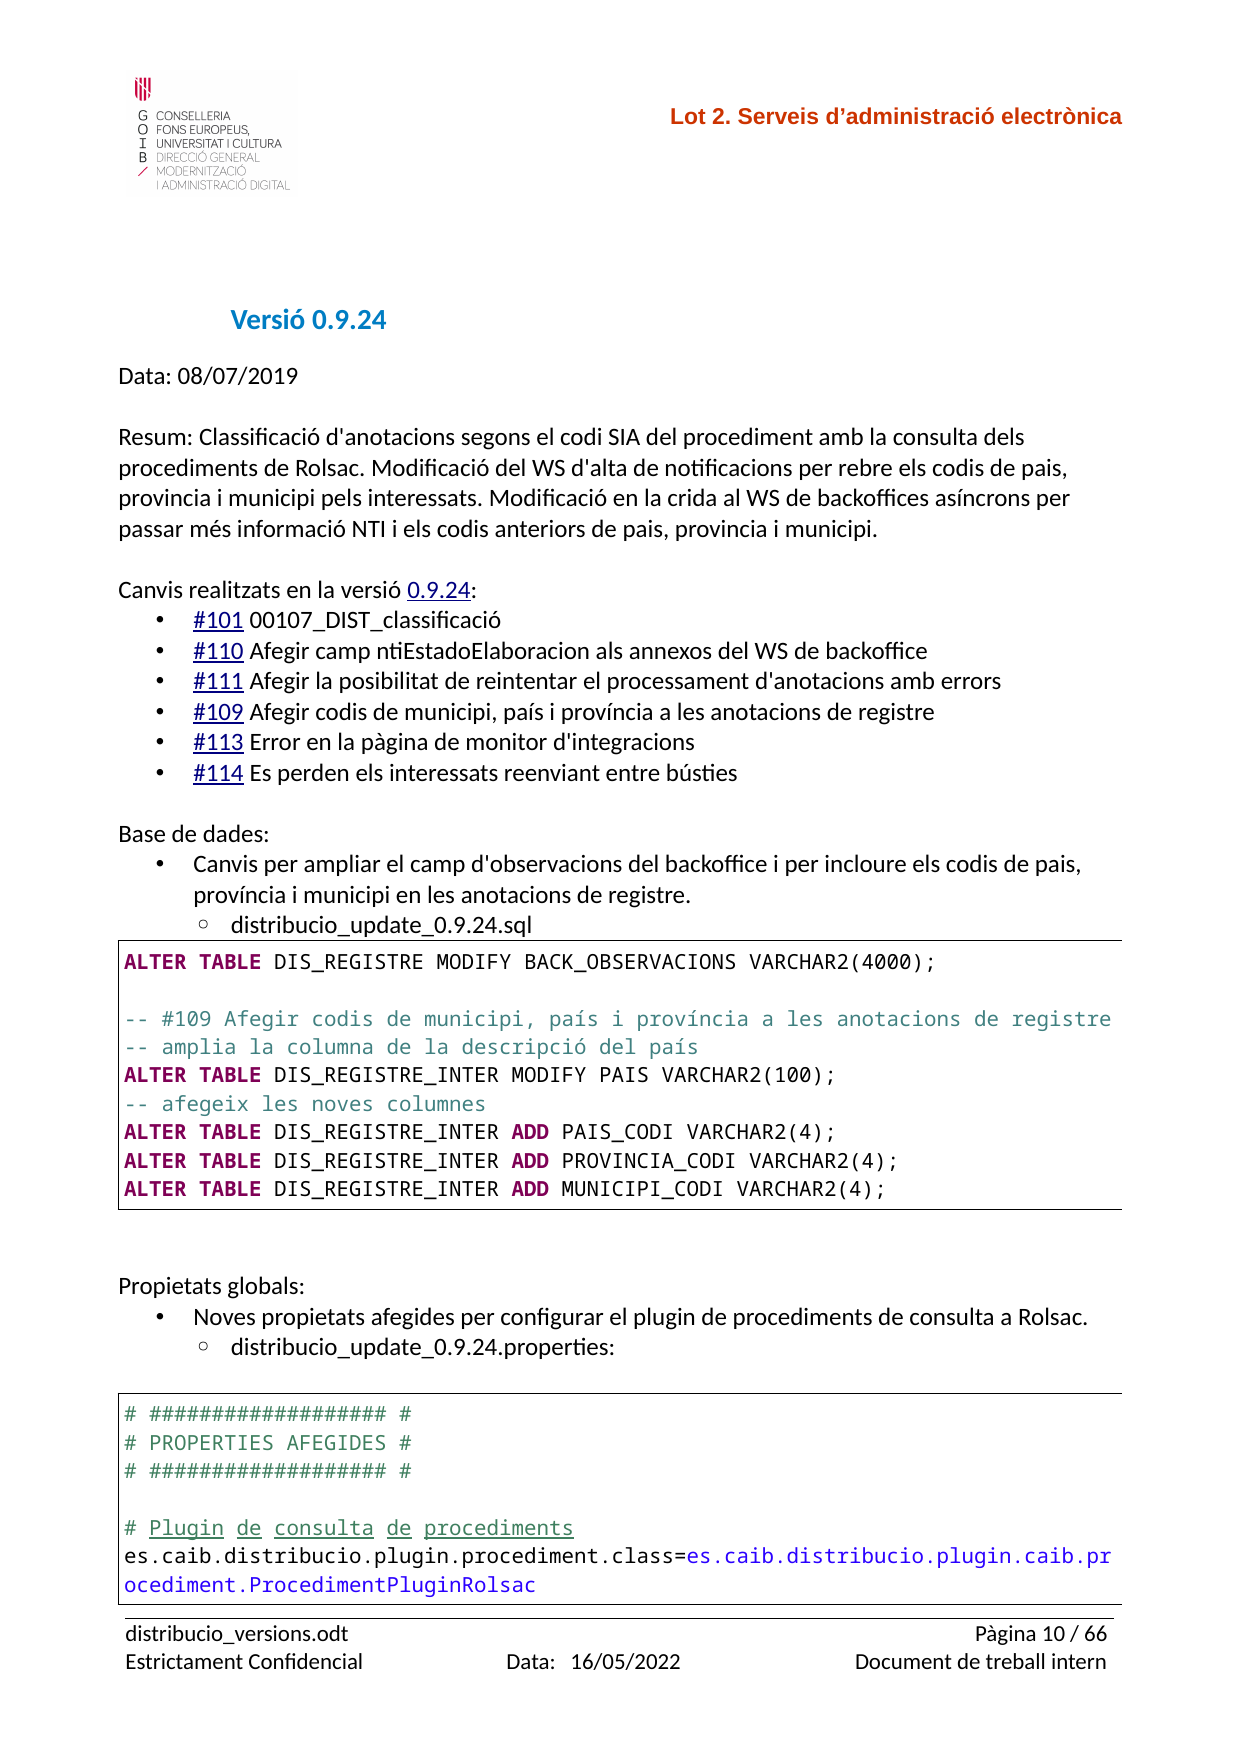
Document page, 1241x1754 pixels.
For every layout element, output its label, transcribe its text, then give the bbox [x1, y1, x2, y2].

subtitle Versió 0.9.24 [153, 301, 1122, 336]
list Noves propietats afegides per configurar el plugin de procediments de consulta a Rolsac. [156, 1301, 1122, 1332]
list distribucio_update_0.9.24.sql [193, 909, 1122, 940]
text Propietats globals: [118, 1271, 1122, 1301]
picture [126, 70, 299, 197]
list #113 Error en la pàgina de monitor d'integracions [156, 726, 1122, 757]
list #110 Afegir camp ntiEstadoElaboracion als annexos del WS de backoffice [156, 635, 1122, 665]
text Canvis realitzats en la versió 0.9.24: [118, 574, 1122, 604]
list distribucio_update_0.9.24.properties: [193, 1332, 1122, 1362]
list #111 Afegir la posibilitat de reintentar el processament d'anotacions amb errors [156, 665, 1122, 696]
table_header # ################### # # PROPERTIES AFEGIDES # # ################### # # Plugin de consulta de procediments es.caib.distribucio.plugin.procediment.class=es.caib.distribucio.plugin.caib.procediment.ProcedimentPluginRolsac [119, 1394, 1122, 1604]
list #109 Afegir codis de municipi, país i província a les anotacions de registre [156, 696, 1122, 726]
list #101 00107_DIST_classificació [156, 604, 1122, 635]
text Base de dades: [118, 818, 1122, 848]
list Canvis per ampliar el camp d'observacions del backoffice i per incloure els codis de pais, província i municipi en les anotacions de registre. [156, 848, 1122, 909]
text Resum: Classificació d'anotacions segons el codi SIA del procediment amb la consulta dels procediments de Rolsac. Modificació del WS d'alta de notificacions per rebre els codis de pais, provincia i municipi pels interessats. Modificació en la crida al WS de backoffices asíncrons per passar més informació NTI i els codis anteriors de pais, provincia i municipi. [118, 421, 1122, 543]
list #114 Es perden els interessats reenviant entre bústies [156, 757, 1122, 787]
table_header ALTER TABLE DIS_REGISTRE MODIFY BACK_OBSERVACIONS VARCHAR2(4000); -- #109 Afegir codis de municipi, país i província a les anotacions de registre -- amplia la columna de la descripció del país ALTER TABLE DIS_REGISTRE_INTER MODIFY PAIS VARCHAR2(100); -- afegeix les noves columnes ALTER TABLE DIS_REGISTRE_INTER ADD PAIS_CODI VARCHAR2(4); ALTER TABLE DIS_REGISTRE_INTER ADD PROVINCIA_CODI VARCHAR2(4); ALTER TABLE DIS_REGISTRE_INTER ADD MUNICIPI_CODI VARCHAR2(4); [119, 941, 1122, 1208]
text Data: 08/07/2019 [118, 360, 1122, 391]
